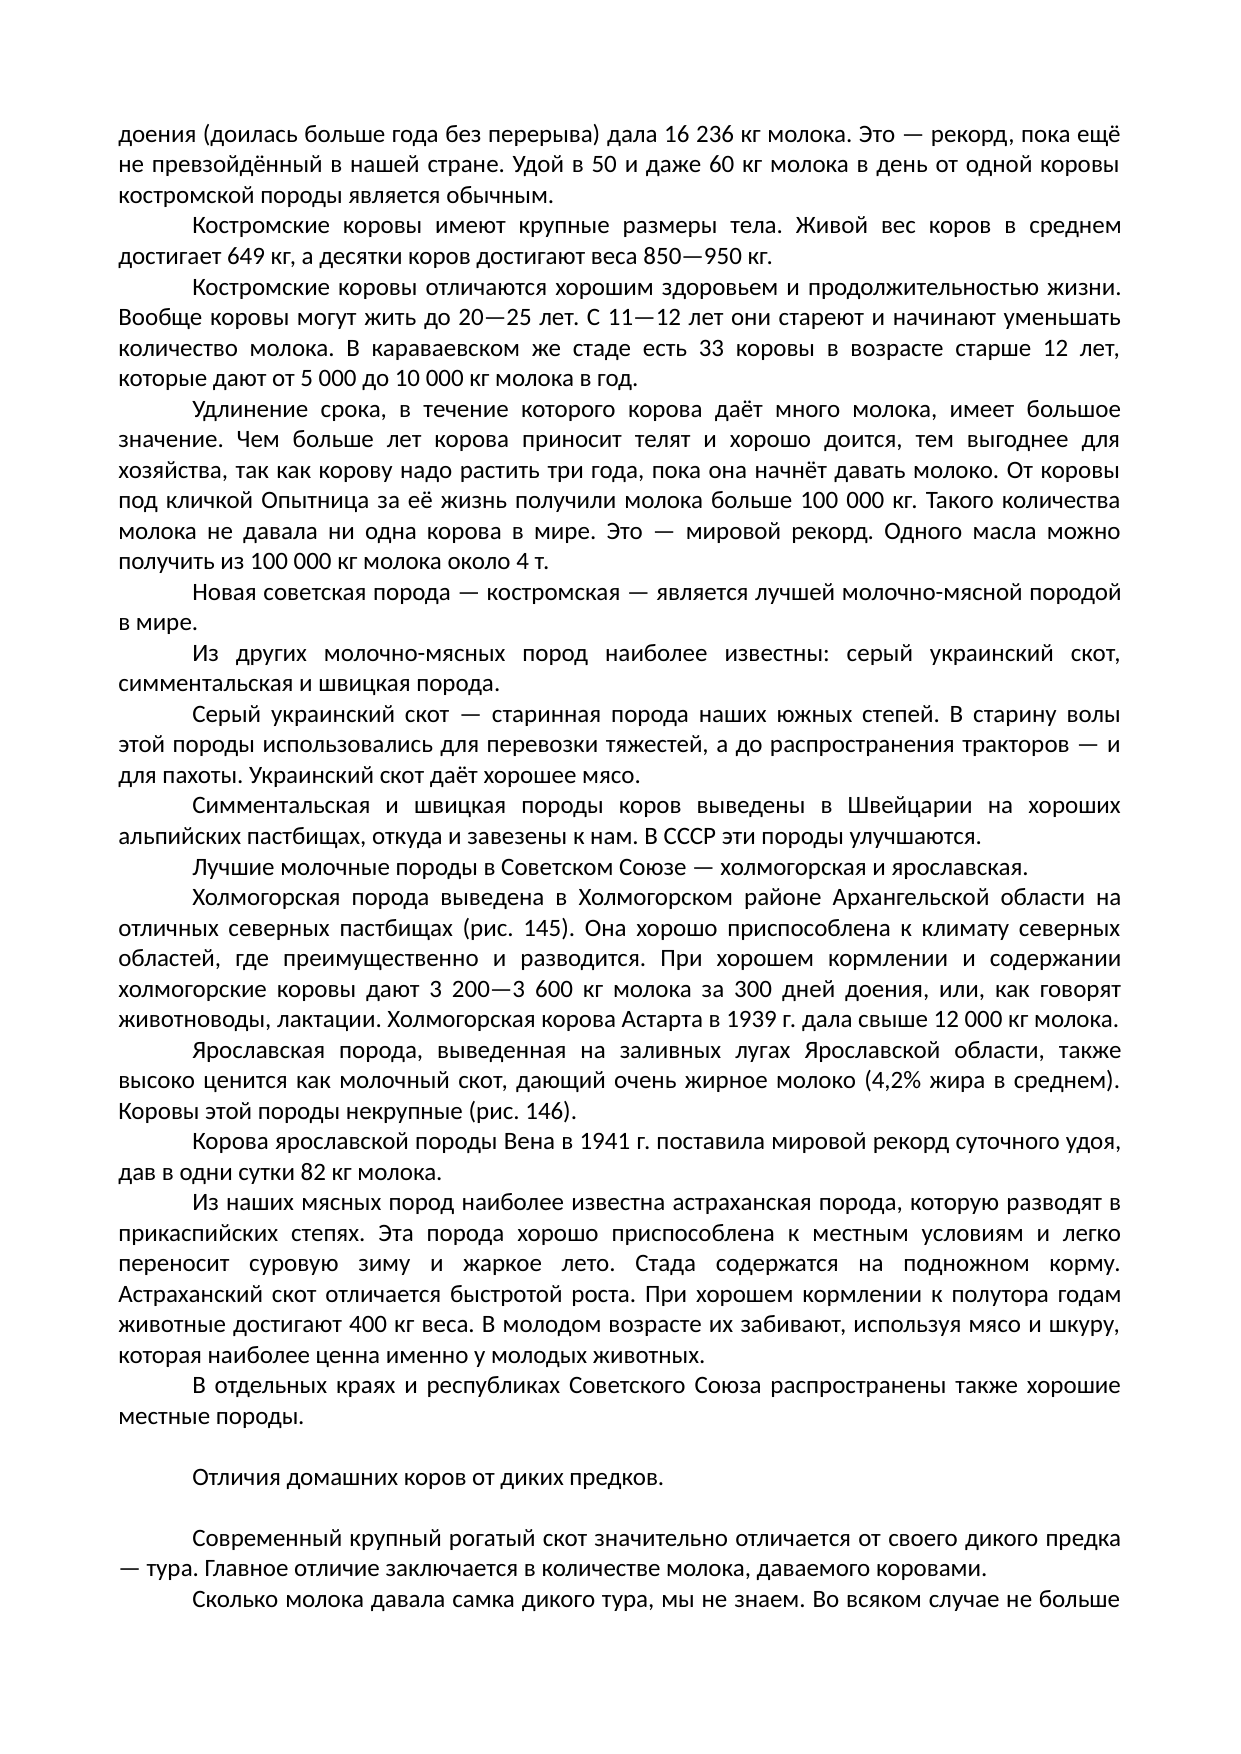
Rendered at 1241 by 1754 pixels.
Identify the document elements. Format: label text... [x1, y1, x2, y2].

text Симментальская и швицкая породы коров выведены в Швейцарии на хороших альпийских пастбищах, откуда и завезены к нам. В СССР эти породы улучшаются. [118, 789, 1122, 851]
text Сколько молока давала самка дикого тура, мы не знаем. Во всяком случае не больше [118, 1583, 1122, 1614]
text доения (доилась больше года без перерыва) дала 16 236 кг молока. Это — рекорд, пока ещё не превзойдённый в нашей стране. Удой в 50 и даже 60 кг молока в день от одной коровы костромской породы является обычным. [118, 118, 1122, 210]
text Корова ярославской породы Вена в 1941 г. поставила мировой рекорд суточного удоя, дав в одни сутки 82 кг молока. [118, 1125, 1122, 1186]
text Костромские коровы отличаются хорошим здоровьем и продолжительностью жизни. Вообще коровы могут жить до 20—25 лет. С 11—12 лет они стареют и начинают уменьшать количество молока. В караваевском же стаде есть 33 коровы в возрасте старше 12 лет, которые дают от 5 000 до 10 000 кг молока в год. [118, 271, 1122, 393]
text Новая советская порода — костромская — является лучшей молочно-мясной породой в мире. [118, 576, 1122, 637]
text Холмогорская порода выведена в Холмогорском районе Архангельской области на отличных северных пастбищах (рис. 145). Она хорошо приспособлена к климату северных областей, где преимущественно и разводится. При хорошем кормлении и содержании холмогорские коровы дают 3 200—3 600 кг молока за 300 дней доения, или, как говорят животноводы, лактации. Холмогорская корова Астарта в 1939 г. дала свыше 12 000 кг молока. [118, 881, 1122, 1034]
text Из наших мясных пород наиболее известна астраханская порода, которую разводят в прикаспийских степях. Эта порода хорошо приспособлена к местным условиям и легко переносит суровую зиму и жаркое лето. Стада содержатся на подножном корму. Астраханский скот отличается быстротой роста. При хорошем кормлении к полутора годам животные достигают 400 кг веса. В молодом возрасте их забивают, используя мясо и шкуру, которая наиболее ценна именно у молодых животных. [118, 1186, 1122, 1369]
text Костромские коровы имеют крупные размеры тела. Живой вес коров в среднем достигает 649 кг, а десятки коров достигают веса 850—950 кг. [118, 210, 1122, 271]
text В отдельных краях и республиках Советского Союза распространены также хорошие местные породы. [118, 1369, 1122, 1431]
text Серый украинский скот — старинная порода наших южных степей. В старину волы этой породы использовались для перевозки тяжестей, а до распространения тракторов — и для пахоты. Украинский скот даёт хорошее мясо. [118, 698, 1122, 789]
text Современный крупный рогатый скот значительно отличается от своего дикого предка — тура. Главное отличие заключается в количестве молока, даваемого коровами. [118, 1522, 1122, 1583]
text Удлинение срока, в течение которого корова даёт много молока, имеет большое значение. Чем больше лет корова приносит телят и хорошо доится, тем выгоднее для хозяйства, так как корову надо растить три года, пока она начнёт давать молоко. От коровы под кличкой Опытница за её жизнь получили молока больше 100 000 кг. Такого количества молока не давала ни одна корова в мире. Это — мировой рекорд. Одного масла можно получить из 100 000 кг молока около 4 т. [118, 393, 1122, 576]
text Из других молочно-мясных пород наиболее известны: серый украинский скот, симментальская и швицкая порода. [118, 637, 1122, 698]
text Ярославская порода, выведенная на заливных лугах Ярославской области, также высоко ценится как молочный скот, дающий очень жирное молоко (4,2% жира в среднем). Коровы этой породы некрупные (рис. 146). [118, 1034, 1122, 1125]
text Отличия домашних коров от диких предков. [118, 1461, 1122, 1492]
text Лучшие молочные породы в Советском Союзе — холмогорская и ярославская. [118, 851, 1122, 881]
